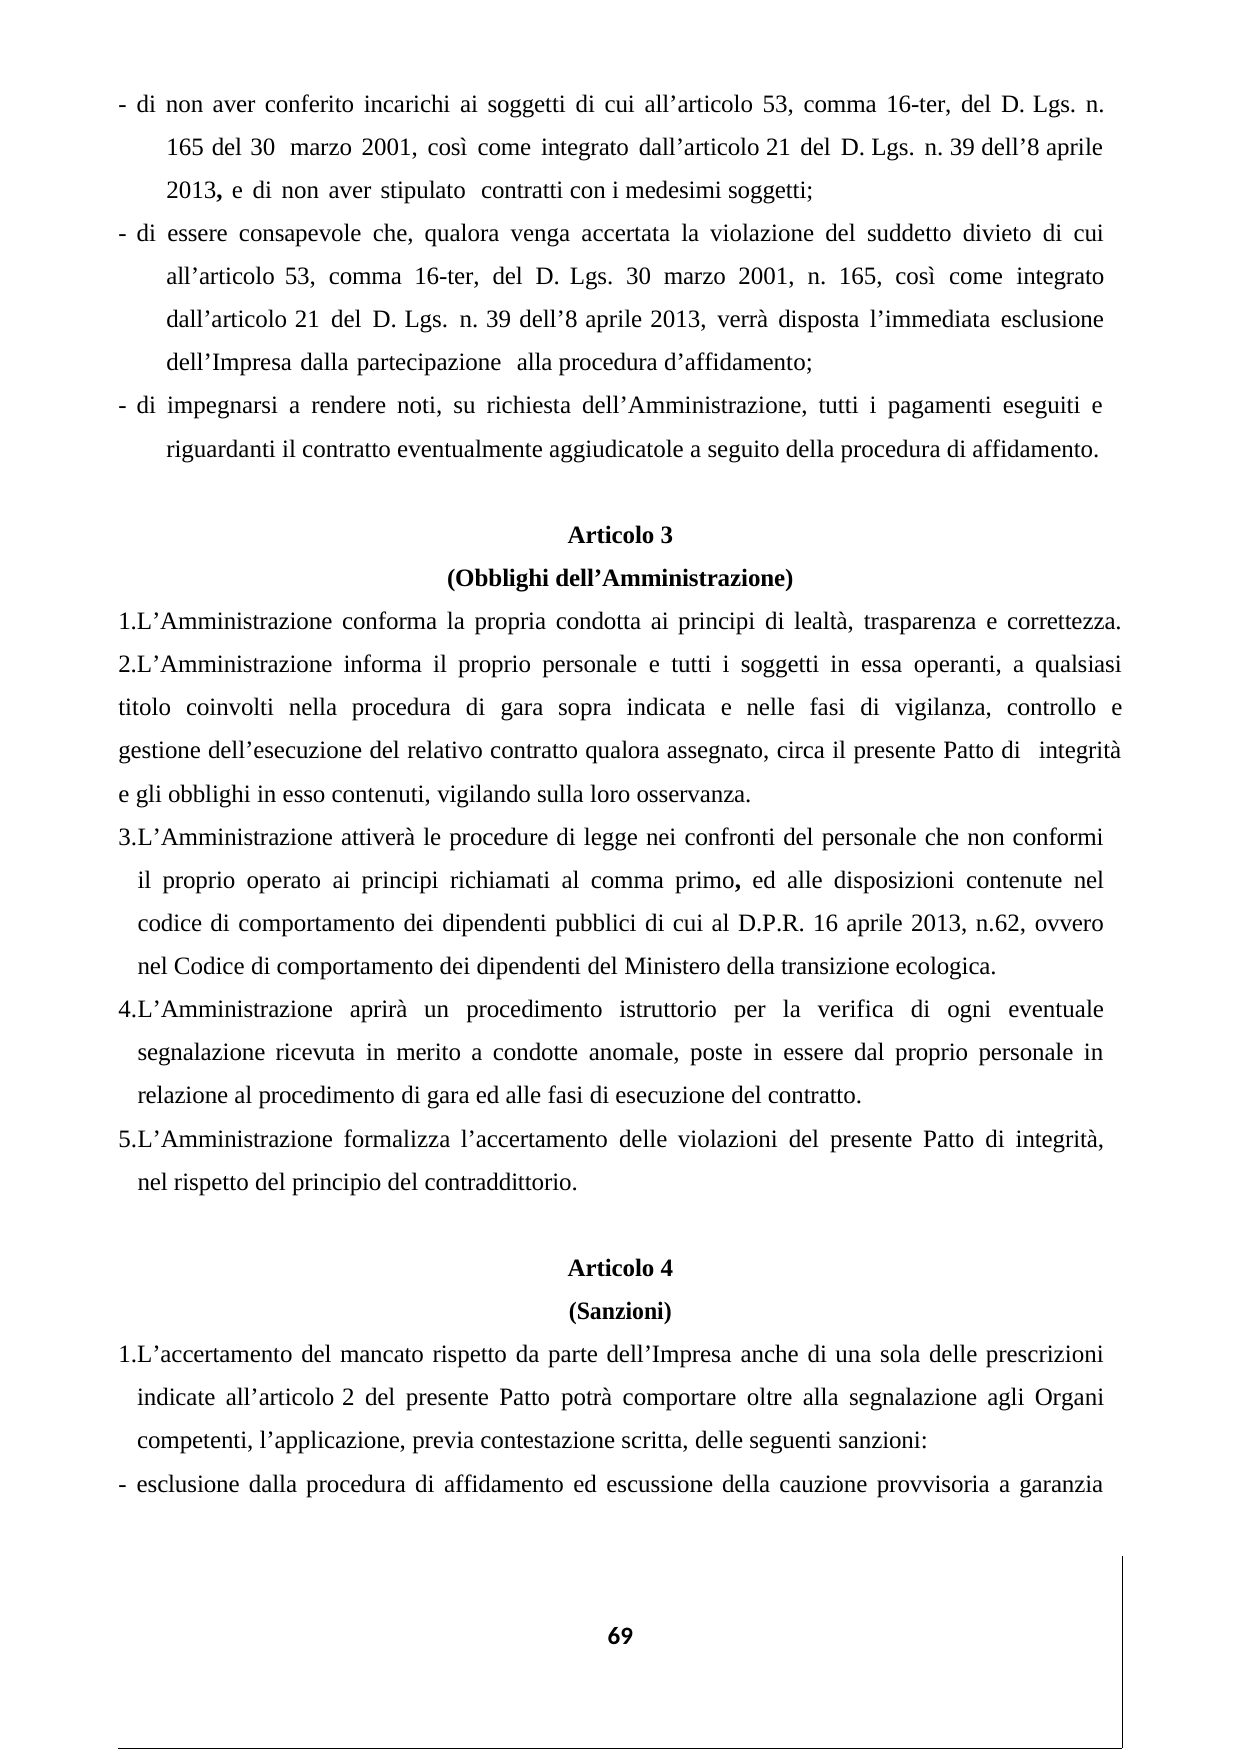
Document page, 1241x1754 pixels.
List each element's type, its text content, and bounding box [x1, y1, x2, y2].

text Articolo 3 [118, 520, 1122, 549]
text (Obblighi dell’Amministrazione) [118, 563, 1122, 592]
list L’Amministrazione formalizza l’accertamento delle violazioni del presente Patto di integrità, nel rispetto del principio del contraddittorio. [118, 1124, 1104, 1196]
text (Sanzioni) [118, 1296, 1122, 1325]
text 1.L’Amministrazione conforma la propria condotta ai principi di lealtà, trasparenza e correttezza. 2.L’Amministrazione informa il proprio personale e tutti i soggetti in essa operanti, a qualsiasi titolo coinvolti nella procedura di gara sopra indicata e nelle fasi di vigilanza, controllo e gestione dell’esecuzione del relativo contratto qualora assegnato, circa il presente Patto di integrità e gli obblighi in esso contenuti, vigilando sulla loro osservanza. [118, 606, 1122, 807]
list L’accertamento del mancato rispetto da parte dell’Impresa anche di una sola delle prescrizioni indicate all’articolo 2 del presente Patto potrà comportare oltre alla segnalazione agli Organi competenti, l’applicazione, previa contestazione scritta, delle seguenti sanzioni: [118, 1339, 1104, 1454]
list di essere consapevole che, qualora venga accertata la violazione del suddetto divieto di cui all’articolo 53, comma 16-ter, del D. Lgs. 30 marzo 2001, n. 165, così come integrato dall’articolo 21 del D. Lgs. n. 39 dell’8 aprile 2013, verrà disposta l’immediata esclusione dell’Impresa dalla partecipazione alla procedura d’affidamento; [118, 218, 1104, 376]
list L’Amministrazione aprirà un procedimento istruttorio per la verifica di ogni eventuale segnalazione ricevuta in merito a condotte anomale, poste in essere dal proprio personale in relazione al procedimento di gara ed alle fasi di esecuzione del contratto. [118, 994, 1104, 1109]
list di impegnarsi a rendere noti, su richiesta dell’Amministrazione, tutti i pagamenti eseguiti e riguardanti il contratto eventualmente aggiudicatole a seguito della procedura di affidamento. [118, 391, 1104, 462]
list esclusione dalla procedura di affidamento ed escussione della cauzione provvisoria a garanzia [118, 1469, 1104, 1497]
text Articolo 4 [118, 1253, 1122, 1282]
list L’Amministrazione attiverà le procedure di legge nei confronti del personale che non conformi il proprio operato ai principi richiamati al comma primo, ed alle disposizioni contenute nel codice di comportamento dei dipendenti pubblici di cui al D.P.R. 16 aprile 2013, n.62, ovvero nel Codice di comportamento dei dipendenti del Ministero della transizione ecologica. [118, 822, 1104, 980]
list di non aver conferito incarichi ai soggetti di cui all’articolo 53, comma 16-ter, del D. Lgs. n. 165 del 30 marzo 2001, così come integrato dall’articolo 21 del D. Lgs. n. 39 dell’8 aprile 2013, e di non aver stipulato contratti con i medesimi soggetti; [118, 89, 1104, 204]
